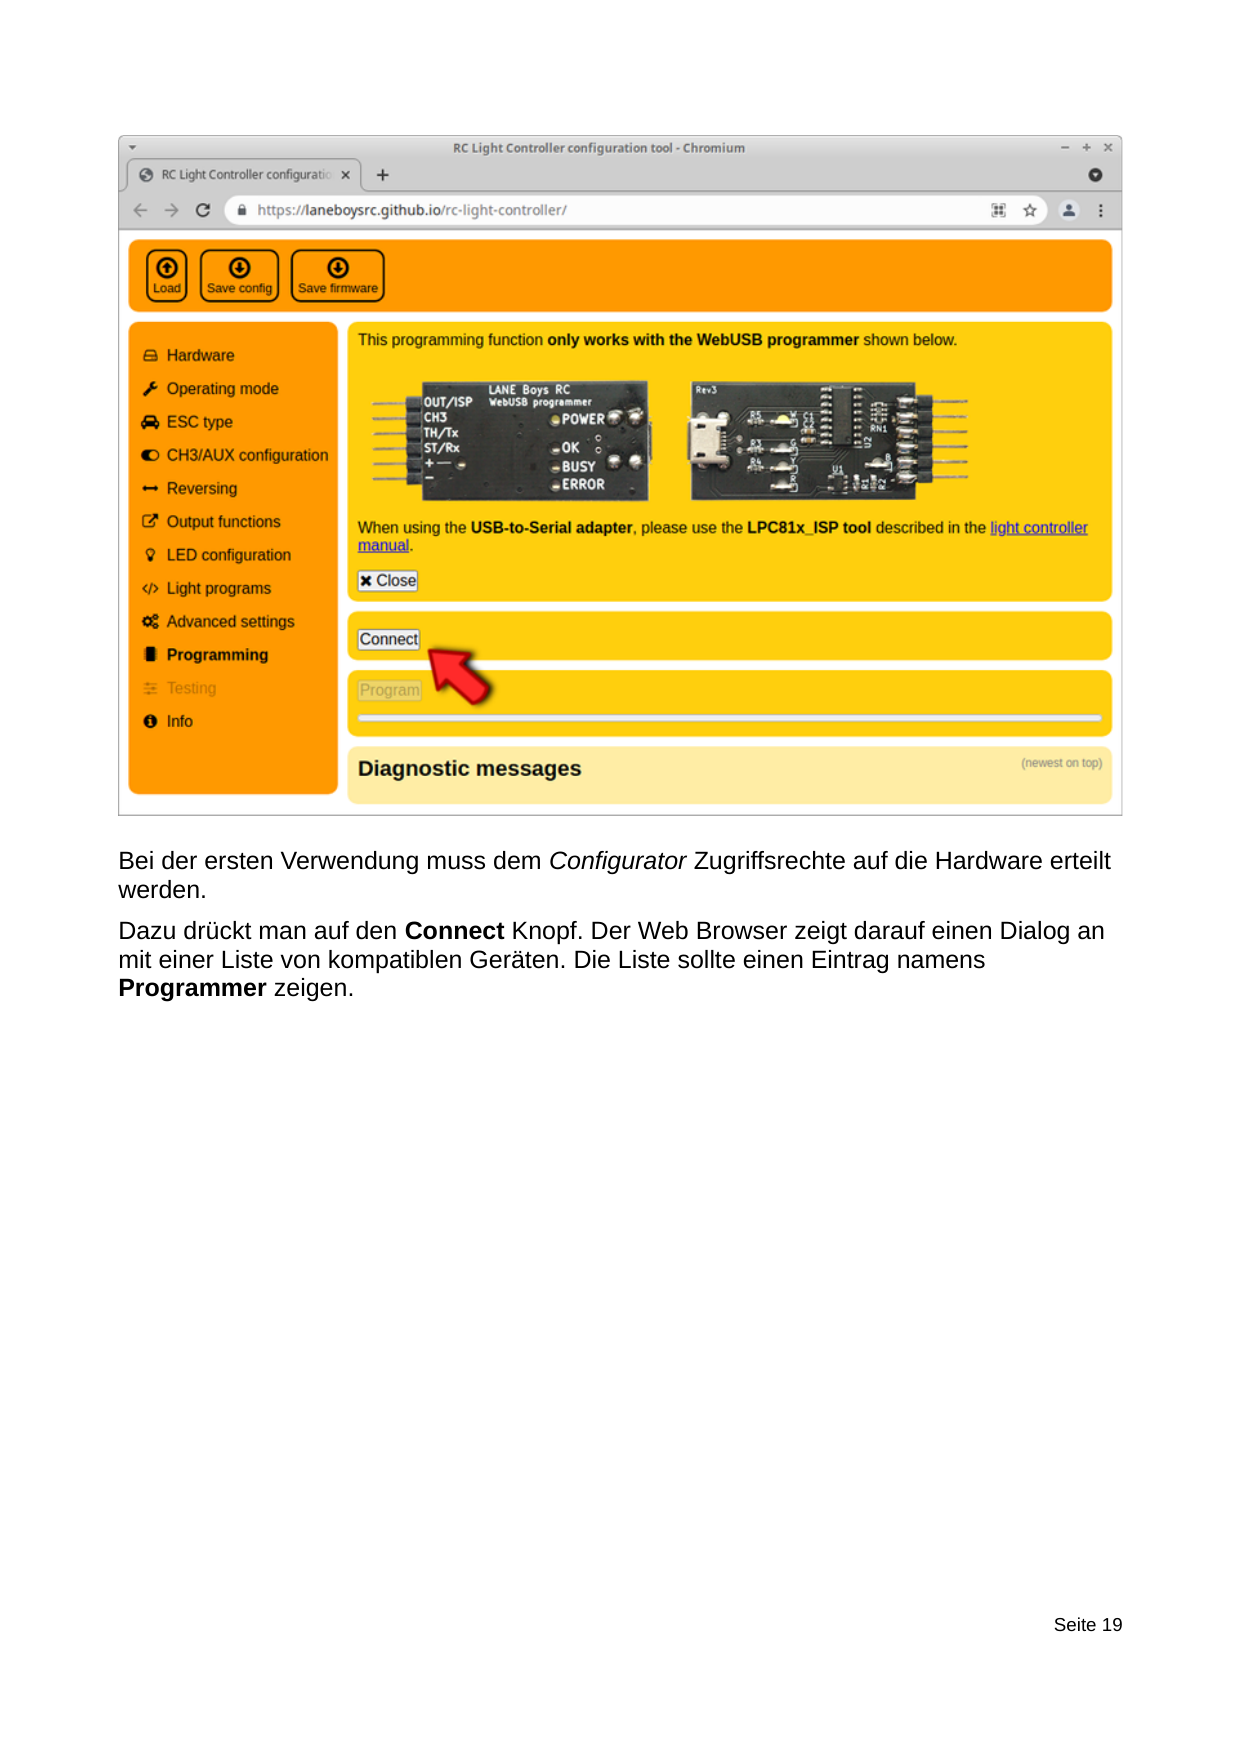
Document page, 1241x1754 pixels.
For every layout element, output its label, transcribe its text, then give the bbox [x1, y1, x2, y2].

picture [118, 135, 1123, 816]
text Bei der ersten Verwendung muss dem Configurator Zugriffsrechte auf die Hardware erteilt werden. [118, 846, 1122, 903]
text Dazu drückt man auf den Connect Knopf. Der Web Browser zeigt darauf einen Dialog an mit einer Liste von kompatiblen Geräten. Die Liste sollte einen Eintrag namens Programmer zeigen. [118, 916, 1122, 1002]
